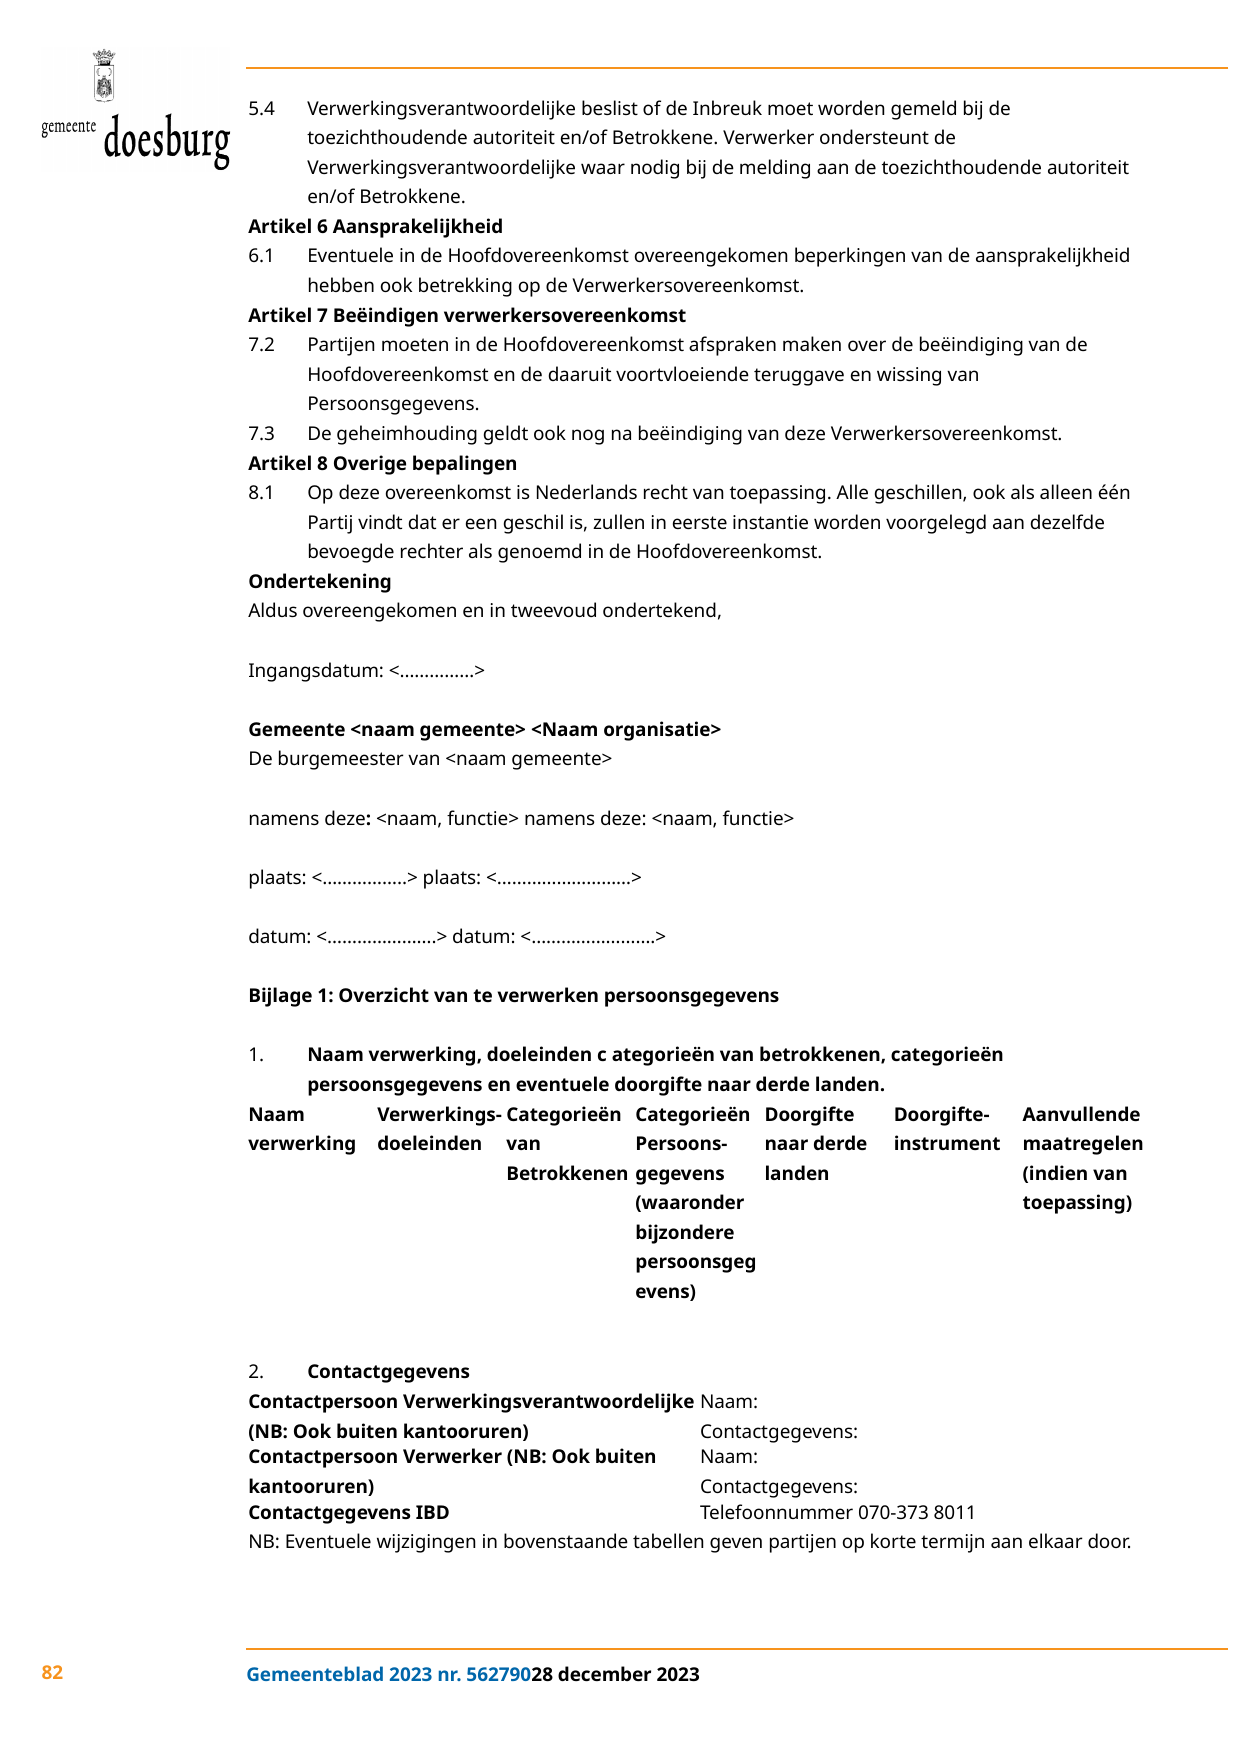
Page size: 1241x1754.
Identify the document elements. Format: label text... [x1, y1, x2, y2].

text Artikel 8 Overige bepalingen [248, 450, 1152, 476]
table_header Categorieën van Betrokkenen [506, 1101, 635, 1304]
table_header Naam verwerking [248, 1101, 377, 1304]
text Aldus overeengekomen en in tweevoud ondertekend, [248, 598, 1152, 623]
picture [41, 47, 231, 172]
list Naam verwerking, doeleinden c ategorieën van betrokkenen, categorieën persoonsgegevens en eventuele doorgifte naar derde landen. [248, 1041, 1152, 1097]
table_cell Contactpersoon Verwerker (NB: Ook buiten kantooruren) [248, 1444, 700, 1499]
list Eventuele in de Hoofdovereenkomst overeengekomen beperkingen van de aansprakelijkheid hebben ook betrekking op de Verwerkersovereenkomst. [248, 243, 1152, 298]
text Ondertekening [248, 568, 1152, 594]
table_header Categorieën Persoons-gegevens (waaronder bijzondere persoonsgegevens) [635, 1101, 764, 1304]
table_cell [635, 1304, 764, 1330]
table_header Doorgifte-instrument [894, 1101, 1022, 1304]
table_cell [506, 1330, 635, 1355]
text NB: Eventuele wijzigingen in bovenstaande tabellen geven partijen op korte termijn aan elkaar door. [248, 1528, 1152, 1554]
table_cell Telefoonnummer 070-373 8011 [700, 1499, 1152, 1525]
list Verwerkingsverantwoordelijke beslist of de Inbreuk moet worden gemeld bij de toezichthoudende autoriteit en/of Betrokkene. Verwerker ondersteunt de Verwerkingsverantwoordelijke waar nodig bij de melding aan de toezichthoudende autoriteit en/of Betrokkene. [248, 95, 1152, 209]
table_cell [1023, 1330, 1152, 1355]
text Bijlage 1: Overzicht van te verwerken persoonsgegevens [248, 982, 1152, 1008]
table_cell [1023, 1304, 1152, 1330]
text datum: <………………….> datum: <…………………….> [248, 923, 1152, 949]
text Gemeente <naam gemeente> <Naam organisatie> [248, 716, 1152, 742]
table_header Contactpersoon Verwerkingsverantwoordelijke (NB: Ook buiten kantooruren) [248, 1388, 700, 1444]
table_cell [248, 1330, 377, 1355]
list De geheimhouding geldt ook nog na beëindiging van deze Verwerkersovereenkomst. [248, 420, 1152, 446]
table_cell [894, 1304, 1022, 1330]
table_cell [635, 1330, 764, 1355]
table_header Doorgifte naar derde landen [764, 1101, 893, 1304]
table_cell [377, 1304, 506, 1330]
table_cell [506, 1304, 635, 1330]
text De burgemeester van <naam gemeente> [248, 746, 1152, 771]
text namens deze: <naam, functie> namens deze: <naam, functie> [248, 805, 1152, 831]
list Op deze overeenkomst is Nederlands recht van toepassing. Alle geschillen, ook als alleen één Partij vindt dat er een geschil is, zullen in eerste instantie worden voorgelegd aan dezelfde bevoegde rechter als genoemd in de Hoofdovereenkomst. [248, 479, 1152, 564]
list Contactgegevens [248, 1359, 1152, 1384]
text plaats: <……………..> plaats: <………………………> [248, 864, 1152, 890]
table_cell Naam: Contactgegevens: [700, 1444, 1152, 1499]
table_header Verwerkings-doeleinden [377, 1101, 506, 1304]
text Ingangsdatum: <……………> [248, 657, 1152, 683]
table_cell [764, 1304, 893, 1330]
text Artikel 7 Beëindigen verwerkersovereenkomst [248, 302, 1152, 328]
table_cell [248, 1304, 377, 1330]
table_cell [377, 1330, 506, 1355]
table_cell [764, 1330, 893, 1355]
table_header Naam: Contactgegevens: [700, 1388, 1152, 1444]
list Partijen moeten in de Hoofdovereenkomst afspraken maken over de beëindiging van de Hoofdovereenkomst en de daaruit voortvloeiende teruggave en wissing van Persoonsgegevens. [248, 331, 1152, 416]
table_header Aanvullende maatregelen (indien van toepassing) [1023, 1101, 1152, 1304]
table_cell [894, 1330, 1022, 1355]
text Artikel 6 Aansprakelijkheid [248, 213, 1152, 239]
table_cell Contactgegevens IBD [248, 1499, 700, 1525]
